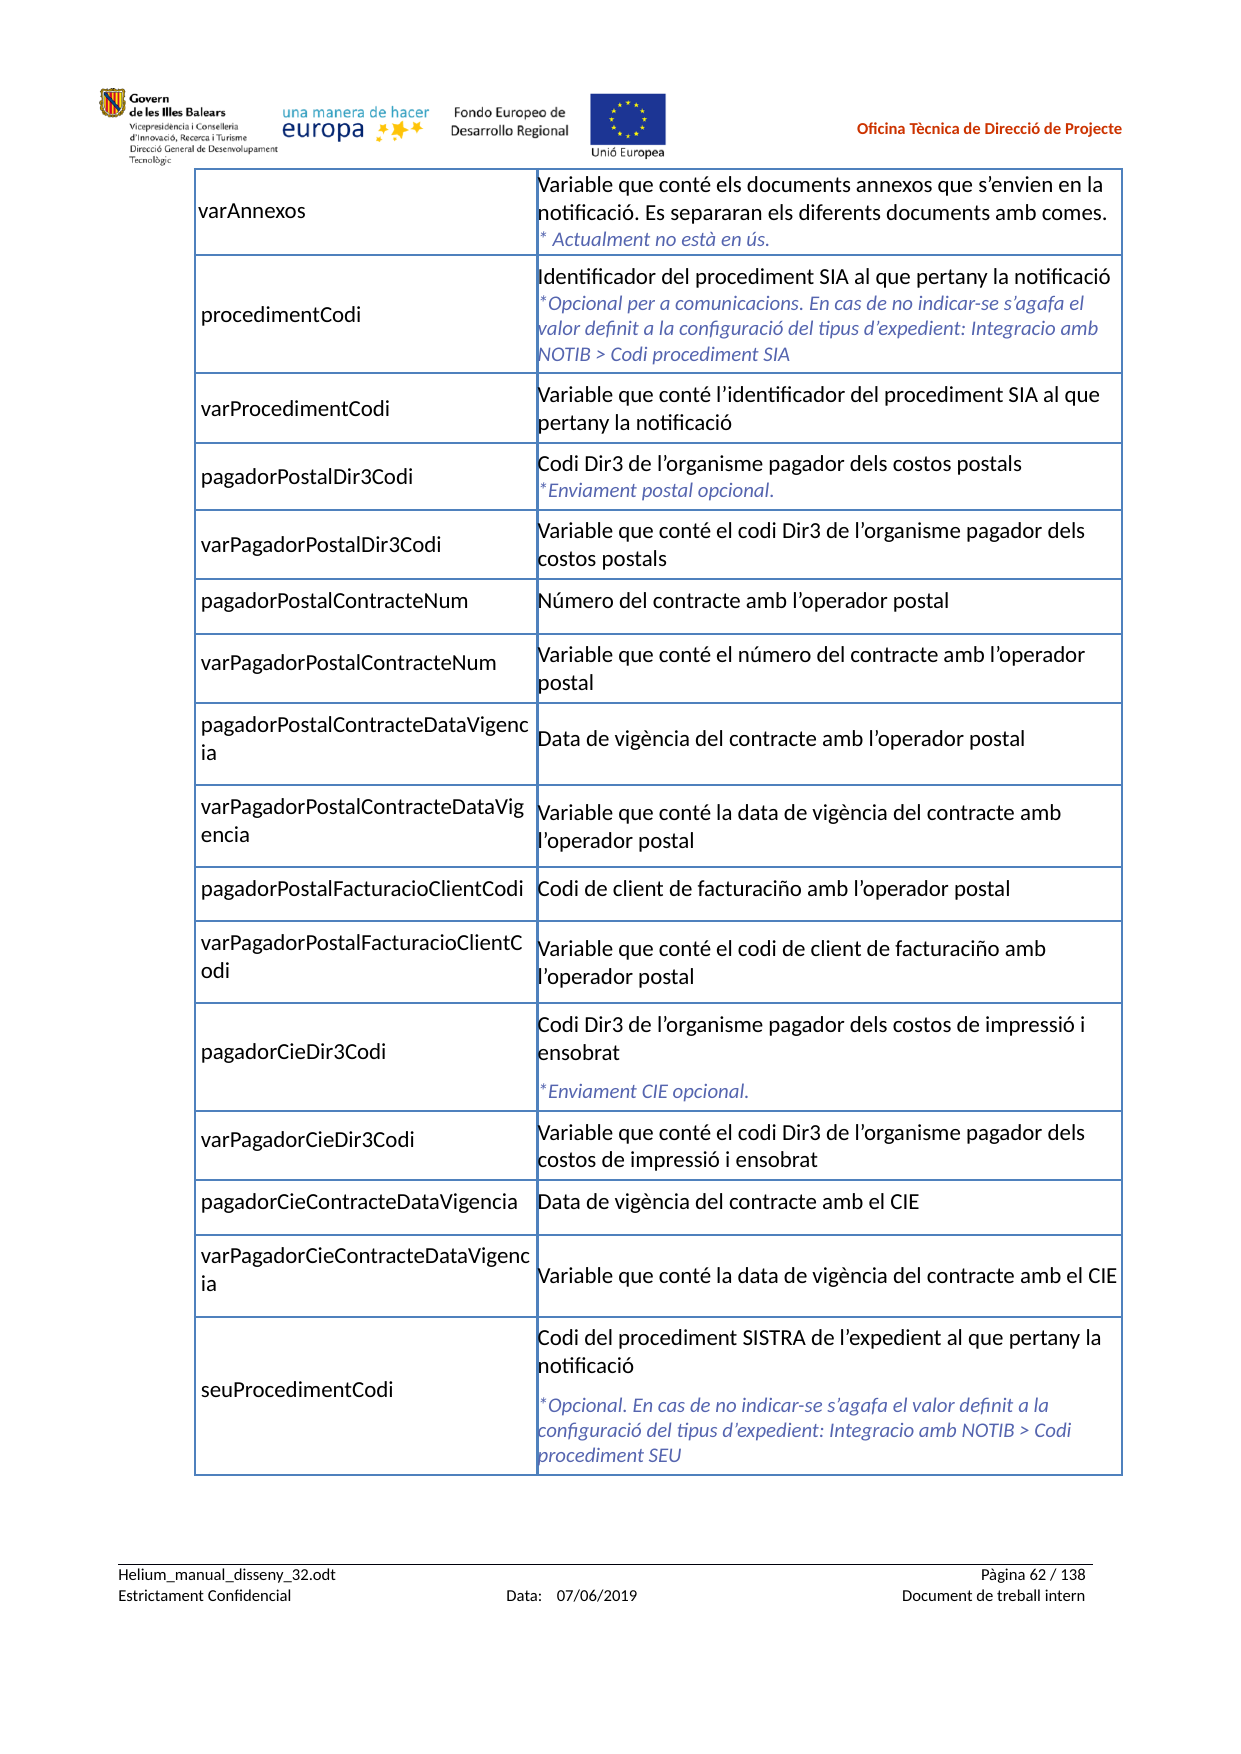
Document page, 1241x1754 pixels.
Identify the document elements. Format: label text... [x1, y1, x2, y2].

table_cell pagadorPostalContracteDataVigencia [196, 704, 536, 784]
table_cell pagadorCieContracteDataVigencia [196, 1181, 536, 1233]
table_cell Variable que conté el codi Dir3 de l’organisme pagador dels costos de impressió i ensobrat [539, 1112, 1121, 1179]
table_cell varPagadorCieContracteDataVigencia [196, 1236, 536, 1316]
table_cell procedimentCodi [196, 256, 536, 372]
table_cell varAnnexos [196, 170, 536, 254]
table_cell Variable que conté el codi de client de facturaciño amb l’operador postal [539, 922, 1121, 1002]
table_cell Data de vigència del contracte amb el CIE [539, 1181, 1121, 1233]
table_cell Codi de client de facturaciño amb l’operador postal [539, 868, 1121, 920]
table_cell Identificador del procediment SIA al que pertany la notificació *Opcional per a comunicacions. En cas de no indicar-se s’agafa el valor definit a la configuració del tipus d’expedient: Integracio amb NOTIB > Codi procediment SIA [539, 256, 1121, 372]
table_cell varPagadorPostalDir3Codi [196, 511, 536, 578]
table_cell pagadorPostalFacturacioClientCodi [196, 868, 536, 920]
table_cell Variable que conté la data de vigència del contracte amb l’operador postal [539, 786, 1121, 866]
table_cell pagadorPostalContracteNum [196, 580, 536, 632]
table_cell seuProcedimentCodi [196, 1318, 536, 1474]
table_cell Codi Dir3 de l’organisme pagador dels costos postals *Enviament postal opcional. [539, 444, 1121, 509]
table_cell varPagadorPostalContracteNum [196, 635, 536, 702]
table_cell Codi Dir3 de l’organisme pagador dels costos de impressió i ensobrat *Enviament CIE opcional. [539, 1004, 1121, 1110]
table_cell Variable que conté els documents annexos que s’envien en la notificació. Es separaran els diferents documents amb comes. * Actualment no està en ús. [539, 170, 1121, 254]
table_cell varProcedimentCodi [196, 374, 536, 442]
table_cell Número del contracte amb l’operador postal [539, 580, 1121, 632]
table_cell Data de vigència del contracte amb l’operador postal [539, 704, 1121, 784]
table_cell varPagadorCieDir3Codi [196, 1112, 536, 1179]
table_cell varPagadorPostalFacturacioClientCodi [196, 922, 536, 1002]
picture [99, 87, 668, 166]
table_cell Codi del procediment SISTRA de l’expedient al que pertany la notificació *Opcional. En cas de no indicar-se s’agafa el valor definit a la configuració del tipus d’expedient: Integracio amb NOTIB > Codi procediment SEU [539, 1318, 1121, 1474]
table_cell varPagadorPostalContracteDataVigencia [196, 786, 536, 866]
table_cell Variable que conté l’identificador del procediment SIA al que pertany la notificació [539, 374, 1121, 442]
table_cell Variable que conté la data de vigència del contracte amb el CIE [539, 1236, 1121, 1316]
table_cell Variable que conté el codi Dir3 de l’organisme pagador dels costos postals [539, 511, 1121, 578]
table_cell pagadorPostalDir3Codi [196, 444, 536, 509]
table_cell Variable que conté el número del contracte amb l’operador postal [539, 635, 1121, 702]
table_cell pagadorCieDir3Codi [196, 1004, 536, 1110]
